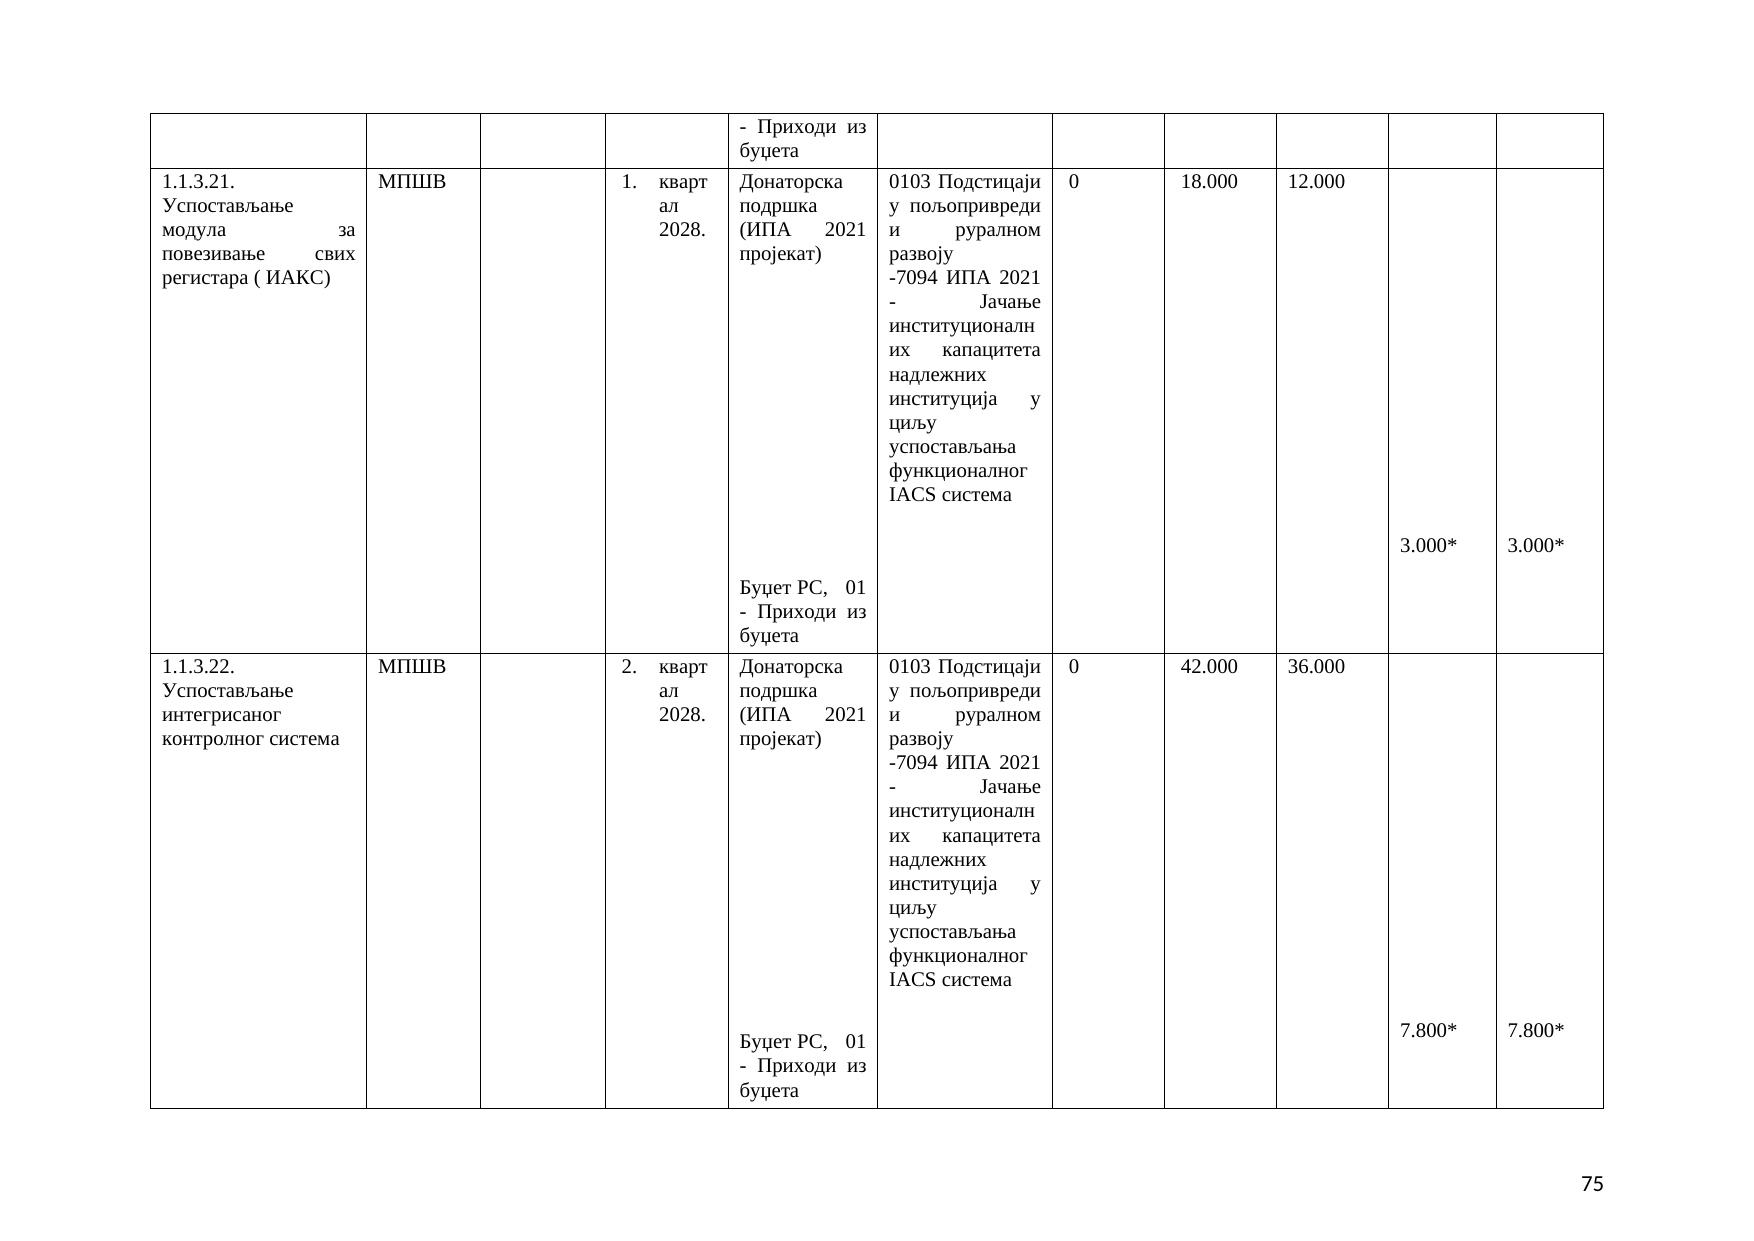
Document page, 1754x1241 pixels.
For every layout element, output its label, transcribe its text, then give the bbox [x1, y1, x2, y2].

table_cell квартал 2028. [606, 169, 728, 653]
table_cell квартал 2028. [606, 654, 728, 1108]
table_cell 3.000* [1497, 169, 1603, 653]
table_cell 3.000* [1389, 169, 1496, 653]
table_cell [1053, 114, 1164, 168]
table_cell 7.800* [1497, 654, 1603, 1108]
table_cell [481, 654, 605, 1108]
table_cell 1.1.3.22. Успостављање интегрисаног контролног система [151, 654, 366, 1108]
table_cell 7.800* [1389, 654, 1496, 1108]
table_cell - Приходи из буџета [729, 114, 877, 168]
table_cell [151, 114, 366, 168]
table_cell [878, 114, 1052, 168]
table_cell 0 [1053, 169, 1164, 653]
table_cell [481, 114, 605, 168]
table_cell [606, 114, 728, 168]
table_cell [1165, 114, 1276, 168]
table_cell 12.000 [1277, 169, 1388, 653]
table_cell 0103 Подстицаји у пољопривреди и руралном развоју -7094 ИПА 2021 - Јачање институционалних капацитета надлежних институција у циљу успостављања функционалног IACS система [878, 654, 1052, 1108]
table_cell [1497, 114, 1603, 168]
table_cell Донаторска подршка (ИПА 2021 пројекат) Буџет РС, 01 - Приходи из буџета [729, 169, 877, 653]
table_cell МПШВ [367, 169, 480, 653]
table_cell 0 [1053, 654, 1164, 1108]
table_cell [481, 169, 605, 653]
table_cell [1277, 114, 1388, 168]
table_cell МПШВ [367, 654, 480, 1108]
table_cell 18.000 [1165, 169, 1276, 653]
table_cell 36.000 [1277, 654, 1388, 1108]
table_cell 0103 Подстицаји у пољопривреди и руралном развоју -7094 ИПА 2021 - Јачање институционалних капацитета надлежних институција у циљу успостављања функционалног IACS система [878, 169, 1052, 653]
table_cell 1.1.3.21. Успостављање модула за повезивање свих регистара ( ИАКС) [151, 169, 366, 653]
table_cell 42.000 [1165, 654, 1276, 1108]
table_cell [367, 114, 480, 168]
table_cell [1389, 114, 1496, 168]
table_cell Донаторска подршка (ИПА 2021 пројекат) Буџет РС, 01 - Приходи из буџета [729, 654, 877, 1108]
